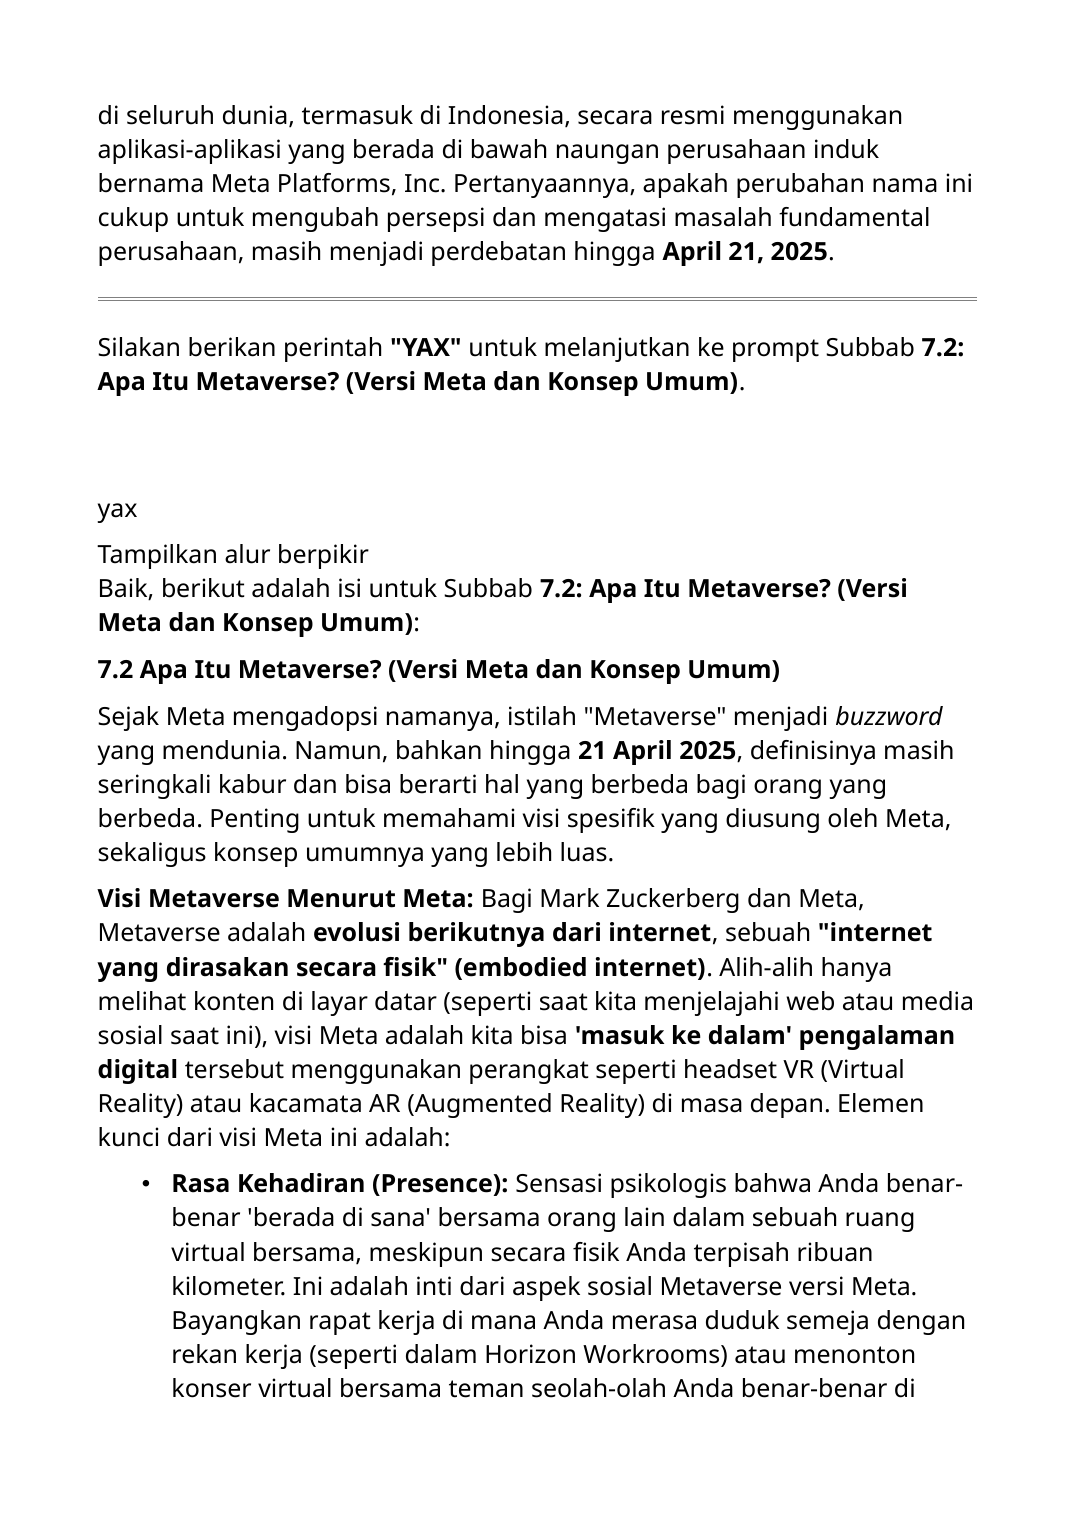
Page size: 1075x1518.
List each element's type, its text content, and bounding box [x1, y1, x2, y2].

text Sejak Meta mengadopsi namanya, istilah "Metaverse" menjadi buzzword yang mendunia. Namun, bahkan hingga 21 April 2025, definisinya masih seringkali kabur dan bisa berarti hal yang berbeda bagi orang yang berbeda. Penting untuk memahami visi spesifik yang diusung oleh Meta, sekaligus konsep umumnya yang lebih luas. [97, 698, 977, 868]
text Silakan berikan perintah "YAX" untuk melanjutkan ke prompt Subbab 7.2: Apa Itu Metaverse? (Versi Meta dan Konsep Umum). [97, 329, 977, 397]
list Rasa Kehadiran (Presence): Sensasi psikologis bahwa Anda benar-benar 'berada di sana' bersama orang lain dalam sebuah ruang virtual bersama, meskipun secara fisik Anda terpisah ribuan kilometer. Ini adalah inti dari aspek sosial Metaverse versi Meta. Bayangkan rapat kerja di mana Anda merasa duduk semeja dengan rekan kerja (seperti dalam Horizon Workrooms) atau menonton konser virtual bersama teman seolah-olah Anda benar-benar di [142, 1166, 977, 1404]
text Baik, berikut adalah isi untuk Subbab 7.2: Apa Itu Metaverse? (Versi Meta dan Konsep Umum): [97, 571, 977, 639]
text Visi Metaverse Menurut Meta: Bagi Mark Zuckerberg dan Meta, Metaverse adalah evolusi berikutnya dari internet, sebuah "internet yang dirasakan secara fisik" (embodied internet). Alih-alih hanya melihat konten di layar datar (seperti saat kita menjelajahi web atau media sosial saat ini), visi Meta adalah kita bisa 'masuk ke dalam' pengalaman digital tersebut menggunakan perangkat seperti headset VR (Virtual Reality) atau kacamata AR (Augmented Reality) di masa depan. Elemen kunci dari visi Meta ini adalah: [97, 881, 977, 1153]
text 7.2 Apa Itu Metaverse? (Versi Meta dan Konsep Umum) [97, 652, 977, 686]
text di seluruh dunia, termasuk di Indonesia, secara resmi menggunakan aplikasi-aplikasi yang berada di bawah naungan perusahaan induk bernama Meta Platforms, Inc. Pertanyaannya, apakah perubahan nama ini cukup untuk mengubah persepsi dan mengatasi masalah fundamental perusahaan, masih menjadi perdebatan hingga April 21, 2025. [97, 97, 977, 268]
text yax [97, 490, 977, 524]
text Tampilkan alur berpikir [97, 537, 977, 571]
